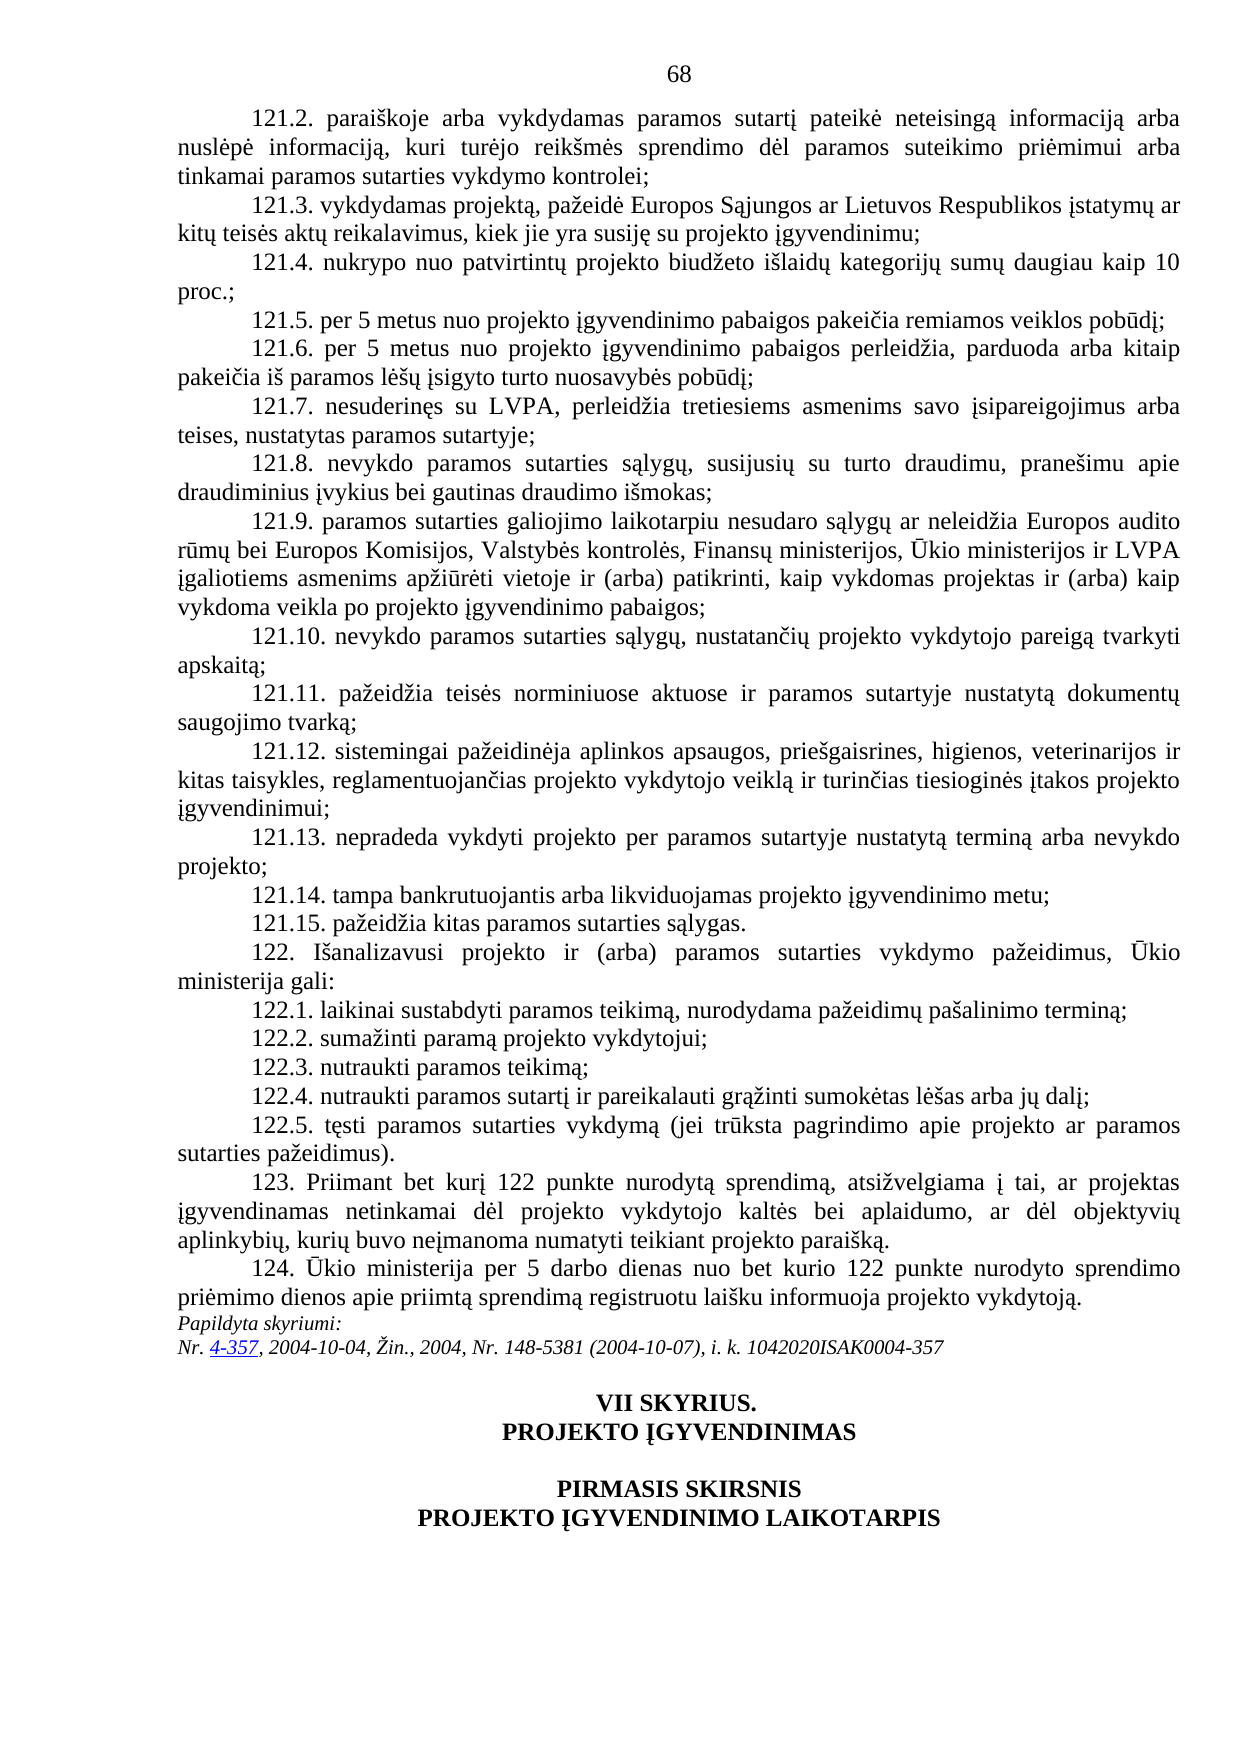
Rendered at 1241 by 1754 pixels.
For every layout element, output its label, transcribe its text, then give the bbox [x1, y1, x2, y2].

text Papildyta skyriumi: [177, 1311, 1181, 1335]
text pirmasis skirsnis [177, 1474, 1181, 1503]
text 121.5. per 5 metus nuo projekto įgyvendinimo pabaigos pakeičia remiamos veiklos pobūdį; [177, 305, 1181, 333]
text 122. Išanalizavusi projekto ir (arba) paramos sutarties vykdymo pažeidimus, Ūkio ministerija gali: [177, 937, 1181, 995]
text 121.7. nesuderinęs su LVPA, perleidžia tretiesiems asmenims savo įsipareigojimus arba teises, nustatytas paramos sutartyje; [177, 391, 1181, 448]
text 121.12. sistemingai pažeidinėja aplinkos apsaugos, priešgaisrines, higienos, veterinarijos ir kitas taisykles, reglamentuojančias projekto vykdytojo veiklą ir turinčias tiesioginės įtakos projekto įgyvendinimui; [177, 736, 1181, 822]
text 121.6. per 5 metus nuo projekto įgyvendinimo pabaigos perleidžia, parduoda arba kitaip pakeičia iš paramos lėšų įsigyto turto nuosavybės pobūdį; [177, 333, 1181, 391]
text 122.2. sumažinti paramą projekto vykdytojui; [177, 1023, 1181, 1052]
text 123. Priimant bet kurį 122 punkte nurodytą sprendimą, atsižvelgiama į tai, ar projektas įgyvendinamas netinkamai dėl projekto vykdytojo kaltės bei aplaidumo, ar dėl objektyvių aplinkybių, kurių buvo neįmanoma numatyti teikiant projekto paraišką. [177, 1167, 1181, 1253]
text 121.15. pažeidžia kitas paramos sutarties sąlygas. [177, 908, 1181, 937]
text 121.2. paraiškoje arba vykdydamas paramos sutartį pateikė neteisingą informaciją arba nuslėpė informaciją, kuri turėjo reikšmės sprendimo dėl paramos suteikimo priėmimui arba tinkamai paramos sutarties vykdymo kontrolei; [177, 103, 1181, 190]
text 122.5. tęsti paramos sutarties vykdymą (jei trūksta pagrindimo apie projekto ar paramos sutarties pažeidimus). [177, 1110, 1181, 1167]
text 121.11. pažeidžia teisės norminiuose aktuose ir paramos sutartyje nustatytą dokumentų saugojimo tvarką; [177, 678, 1181, 736]
text 121.3. vykdydamas projektą, pažeidė Europos Sąjungos ar Lietuvos Respublikos įstatymų ar kitų teisės aktų reikalavimus, kiek jie yra susiję su projekto įgyvendinimu; [177, 190, 1181, 247]
text 121.8. nevykdo paramos sutarties sąlygų, susijusių su turto draudimu, pranešimu apie draudiminius įvykius bei gautinas draudimo išmokas; [177, 448, 1181, 506]
text PROJEKTO ĮGYVENDINIMAS [177, 1417, 1181, 1445]
text 121.4. nukrypo nuo patvirtintų projekto biudžeto išlaidų kategorijų sumų daugiau kaip 10 proc.; [177, 247, 1181, 305]
text VII skyrius. [177, 1388, 1181, 1417]
text 122.1. laikinai sustabdyti paramos teikimą, nurodydama pažeidimų pašalinimo terminą; [177, 995, 1181, 1023]
text 121.14. tampa bankrutuojantis arba likviduojamas projekto įgyvendinimo metu; [177, 880, 1181, 908]
text 124. Ūkio ministerija per 5 darbo dienas nuo bet kurio 122 punkte nurodyto sprendimo priėmimo dienos apie priimtą sprendimą registruotu laišku informuoja projekto vykdytoją. [177, 1253, 1181, 1311]
text Nr. 4-357, 2004-10-04, Žin., 2004, Nr. 148-5381 (2004-10-07), i. k. 1042020ISAK0004-357 [177, 1335, 1181, 1359]
text 121.9. paramos sutarties galiojimo laikotarpiu nesudaro sąlygų ar neleidžia Europos audito rūmų bei Europos Komisijos, Valstybės kontrolės, Finansų ministerijos, Ūkio ministerijos ir LVPA įgaliotiems asmenims apžiūrėti vietoje ir (arba) patikrinti, kaip vykdomas projektas ir (arba) kaip vykdoma veikla po projekto įgyvendinimo pabaigos; [177, 506, 1181, 621]
text 122.4. nutraukti paramos sutartį ir pareikalauti grąžinti sumokėtas lėšas arba jų dalį; [177, 1081, 1181, 1110]
text Projekto įgyvendinimo laikotarpis [177, 1503, 1181, 1532]
text 121.10. nevykdo paramos sutarties sąlygų, nustatančių projekto vykdytojo pareigą tvarkyti apskaitą; [177, 621, 1181, 678]
text 122.3. nutraukti paramos teikimą; [177, 1052, 1181, 1081]
text 121.13. nepradeda vykdyti projekto per paramos sutartyje nustatytą terminą arba nevykdo projekto; [177, 822, 1181, 880]
